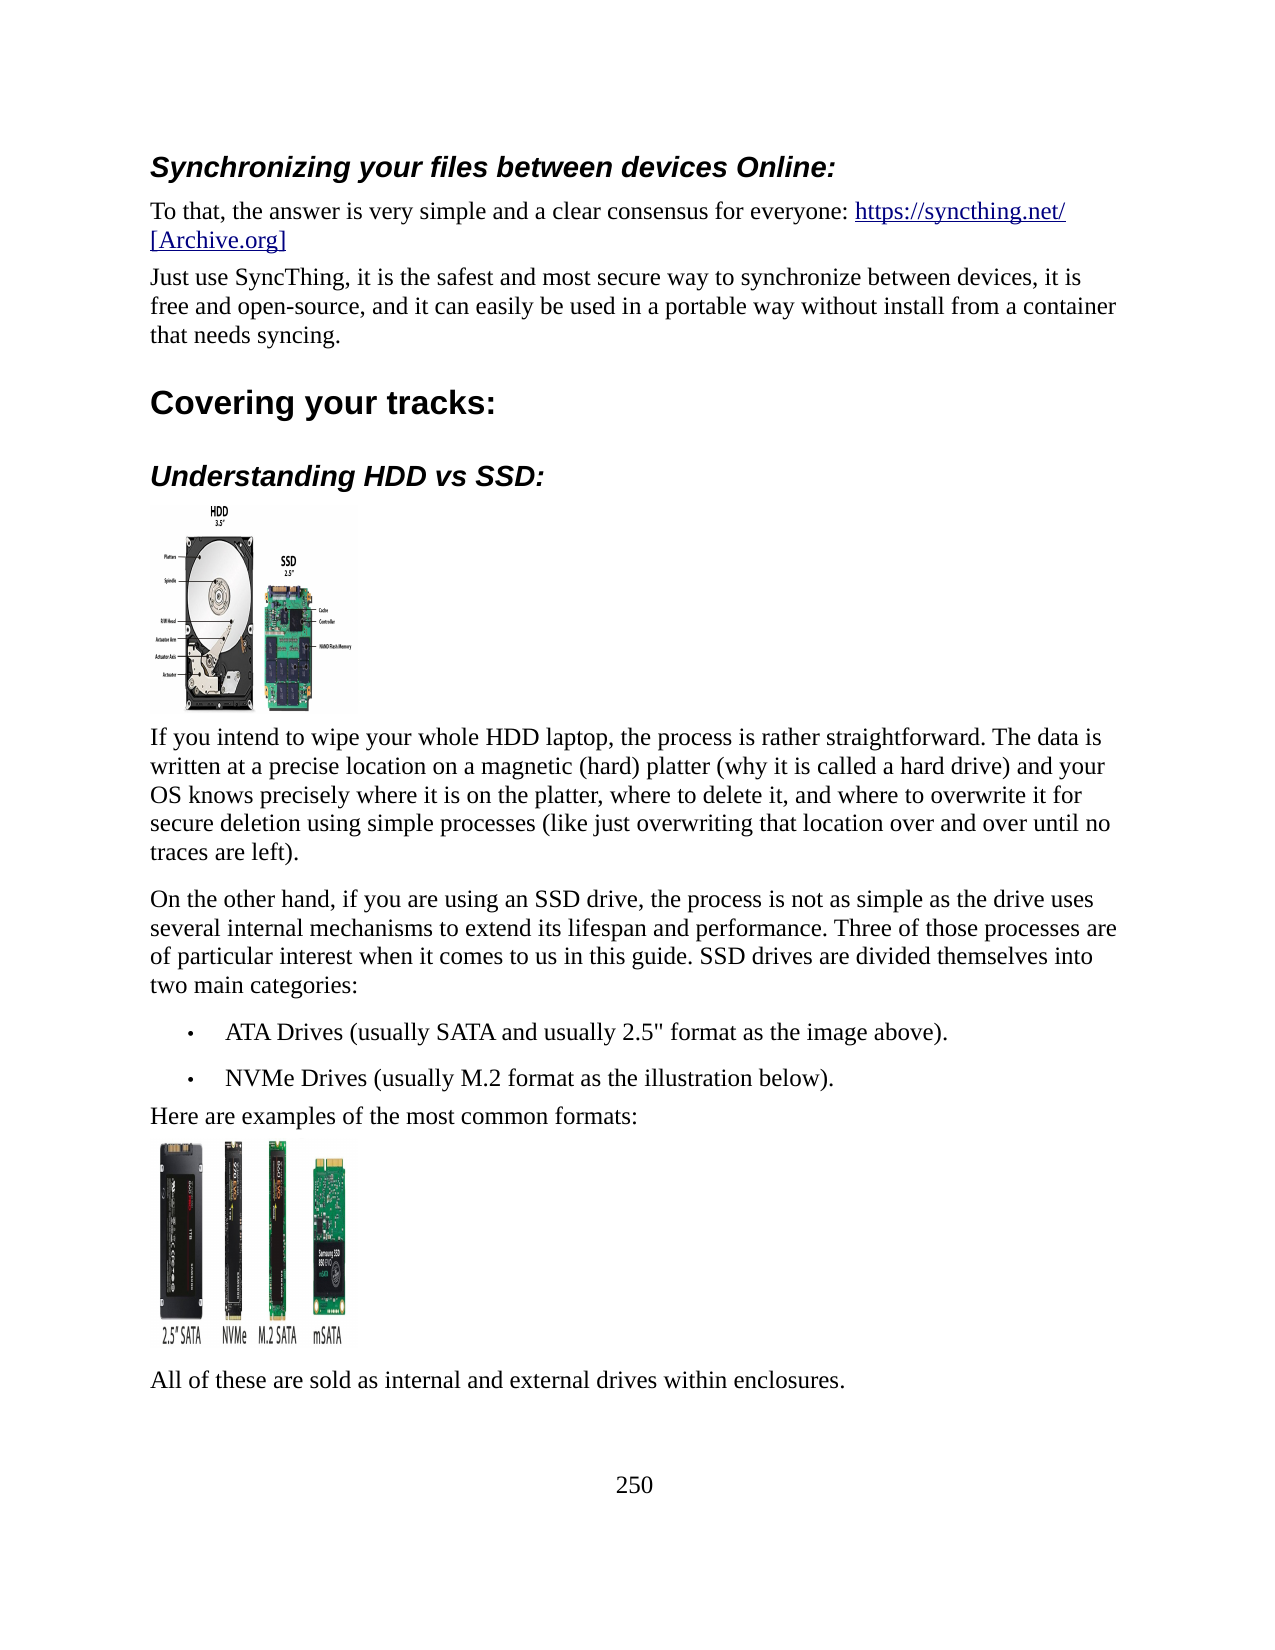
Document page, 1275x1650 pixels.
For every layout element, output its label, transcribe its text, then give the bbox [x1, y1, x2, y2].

picture [150, 1138, 359, 1348]
text To that, the answer is very simple and a clear consensus for everyone: https://syncthing.net/ [Archive.org] [150, 196, 1125, 253]
picture [150, 505, 359, 714]
subtitle Covering your tracks: [150, 383, 1125, 421]
list ATA Drives (usually SATA and usually 2.5" format as the image above). [187, 1017, 1125, 1046]
subtitle Synchronizing your files between devices Online: [150, 150, 1125, 183]
text Just use SyncThing, it is the safest and most secure way to synchronize between devices, it is free and open-source, and it can easily be used in a portable way without install from a container that needs syncing. [150, 262, 1125, 349]
text Here are examples of the most common formats: [150, 1101, 1125, 1130]
text All of these are sold as internal and external drives within enclosures. [150, 1365, 1125, 1394]
text If you intend to wipe your whole HDD laptop, the process is rather straightforward. The data is written at a precise location on a magnetic (hard) platter (why it is called a hard drive) and your OS knows precisely where it is on the platter, where to delete it, and where to overwrite it for secure deletion using simple processes (like just overwriting that location over and over until no traces are left). [150, 722, 1125, 866]
list NVMe Drives (usually M.2 format as the illustration below). [187, 1063, 1125, 1092]
text On the other hand, if you are using an SSD drive, the process is not as simple as the drive uses several internal mechanisms to extend its lifespan and performance. Three of those processes are of particular interest when it comes to us in this guide. SSD drives are divided themselves into two main categories: [150, 884, 1125, 999]
subtitle Understanding HDD vs SSD: [150, 459, 1125, 492]
